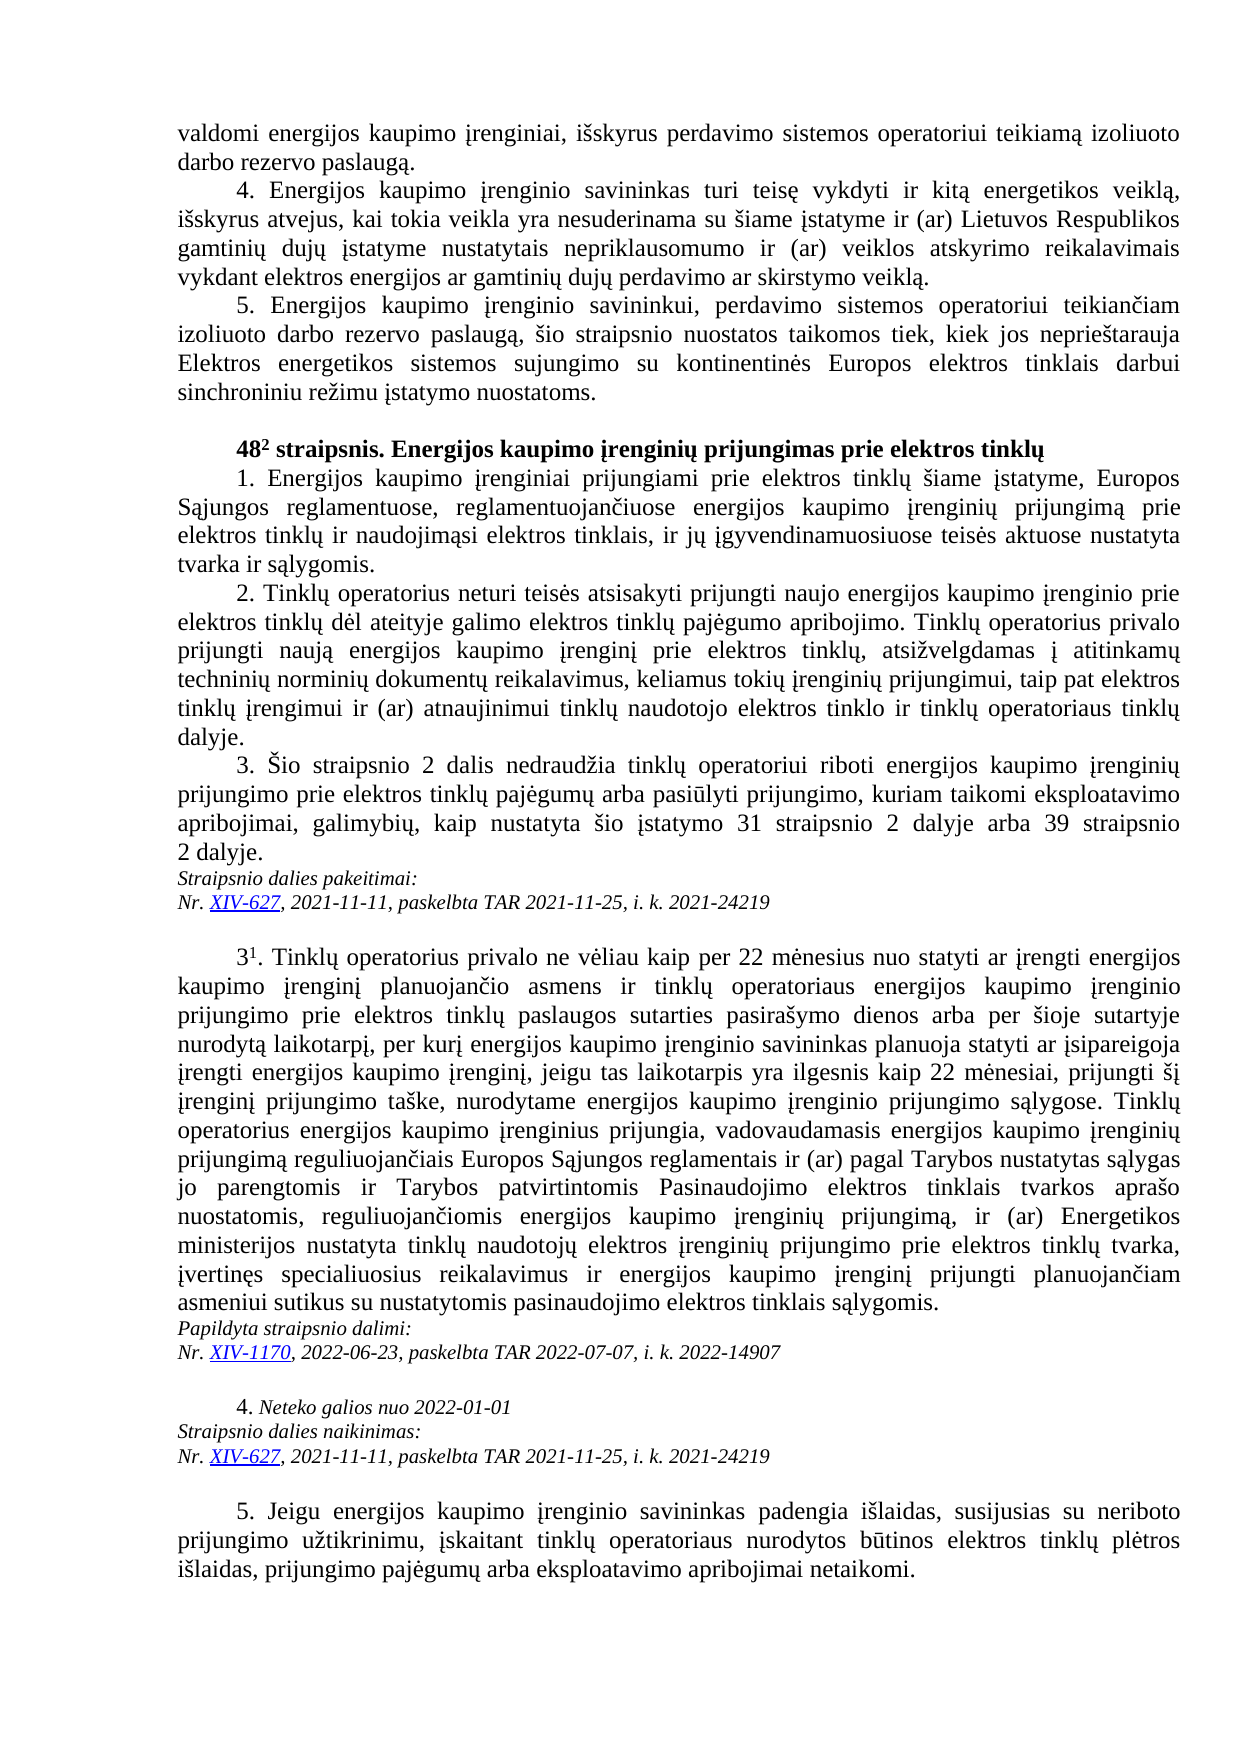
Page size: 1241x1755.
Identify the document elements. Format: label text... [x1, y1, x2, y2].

text 5. Jeigu energijos kaupimo įrenginio savininkas padengia išlaidas, susijusias su neriboto prijungimo užtikrinimu, įskaitant tinklų operatoriaus nurodytos būtinos elektros tinklų plėtros išlaidas, prijungimo pajėgumų arba eksploatavimo apribojimai netaikomi. [177, 1496, 1181, 1583]
text 2. Tinklų operatorius neturi teisės atsisakyti prijungti naujo energijos kaupimo įrenginio prie elektros tinklų dėl ateityje galimo elektros tinklų pajėgumo apribojimo. Tinklų operatorius privalo prijungti naują energijos kaupimo įrenginį prie elektros tinklų, atsižvelgdamas į atitinkamų techninių norminių dokumentų reikalavimus, keliamus tokių įrenginių prijungimui, taip pat elektros tinklų įrengimui ir (ar) atnaujinimui tinklų naudotojo elektros tinklo ir tinklų operatoriaus tinklų dalyje. [177, 578, 1181, 751]
text Nr. XIV-1170, 2022-06-23, paskelbta TAR 2022-07-07, i. k. 2022-14907 [177, 1340, 1181, 1364]
text 3. Šio straipsnio 2 dalis nedraudžia tinklų operatoriui riboti energijos kaupimo įrenginių prijungimo prie elektros tinklų pajėgumų arba pasiūlyti prijungimo, kuriam taikomi eksploatavimo apribojimai, galimybių, kaip nustatyta šio įstatymo 31 straipsnio 2 dalyje arba 39 straipsnio 2 dalyje. [177, 751, 1181, 866]
text Nr. XIV-627, 2021-11-11, paskelbta TAR 2021-11-25, i. k. 2021-24219 [177, 1443, 1181, 1468]
text 31. Tinklų operatorius privalo ne vėliau kaip per 22 mėnesius nuo statyti ar įrengti energijos kaupimo įrenginį planuojančio asmens ir tinklų operatoriaus energijos kaupimo įrenginio prijungimo prie elektros tinklų paslaugos sutarties pasirašymo dienos arba per šioje sutartyje nurodytą laikotarpį, per kurį energijos kaupimo įrenginio savininkas planuoja statyti ar įsipareigoja įrengti energijos kaupimo įrenginį, jeigu tas laikotarpis yra ilgesnis kaip 22 mėnesiai, prijungti šį įrenginį prijungimo taške, nurodytame energijos kaupimo įrenginio prijungimo sąlygose. Tinklų operatorius energijos kaupimo įrenginius prijungia, vadovaudamasis energijos kaupimo įrenginių prijungimą reguliuojančiais Europos Sąjungos reglamentais ir (ar) pagal Tarybos nustatytas sąlygas jo parengtomis ir Tarybos patvirtintomis Pasinaudojimo elektros tinklais tvarkos aprašo nuostatomis, reguliuojančiomis energijos kaupimo įrenginių prijungimą, ir (ar) Energetikos ministerijos nustatyta tinklų naudotojų elektros įrenginių prijungimo prie elektros tinklų tvarka, įvertinęs specialiuosius reikalavimus ir energijos kaupimo įrenginį prijungti planuojančiam asmeniui sutikus su nustatytomis pasinaudojimo elektros tinklais sąlygomis. [177, 942, 1181, 1316]
text 5. Energijos kaupimo įrenginio savininkui, perdavimo sistemos operatoriui teikiančiam izoliuoto darbo rezervo paslaugą, šio straipsnio nuostatos taikomos tiek, kiek jos neprieštarauja Elektros energetikos sistemos sujungimo su kontinentinės Europos elektros tinklais darbui sinchroniniu režimu įstatymo nuostatoms. [177, 291, 1181, 406]
text 4. Neteko galios nuo 2022-01-01 [177, 1393, 1181, 1419]
text 1. Energijos kaupimo įrenginiai prijungiami prie elektros tinklų šiame įstatyme, Europos Sąjungos reglamentuose, reglamentuojančiuose energijos kaupimo įrenginių prijungimą prie elektros tinklų ir naudojimąsi elektros tinklais, ir jų įgyvendinamuosiuose teisės aktuose nustatyta tvarka ir sąlygomis. [177, 463, 1181, 578]
text Straipsnio dalies naikinimas: [177, 1419, 1181, 1443]
text Nr. XIV-627, 2021-11-11, paskelbta TAR 2021-11-25, i. k. 2021-24219 [177, 890, 1181, 914]
text Straipsnio dalies pakeitimai: [177, 866, 1181, 890]
text 4. Energijos kaupimo įrenginio savininkas turi teisę vykdyti ir kitą energetikos veiklą, išskyrus atvejus, kai tokia veikla yra nesuderinama su šiame įstatyme ir (ar) Lietuvos Respublikos gamtinių dujų įstatyme nustatytais nepriklausomumo ir (ar) veiklos atskyrimo reikalavimais vykdant elektros energijos ar gamtinių dujų perdavimo ar skirstymo veiklą. [177, 176, 1181, 291]
text Papildyta straipsnio dalimi: [177, 1316, 1181, 1340]
text 482 straipsnis. Energijos kaupimo įrenginių prijungimas prie elektros tinklų [177, 434, 1181, 463]
text valdomi energijos kaupimo įrenginiai, išskyrus perdavimo sistemos operatoriui teikiamą izoliuoto darbo rezervo paslaugą. [177, 118, 1181, 176]
